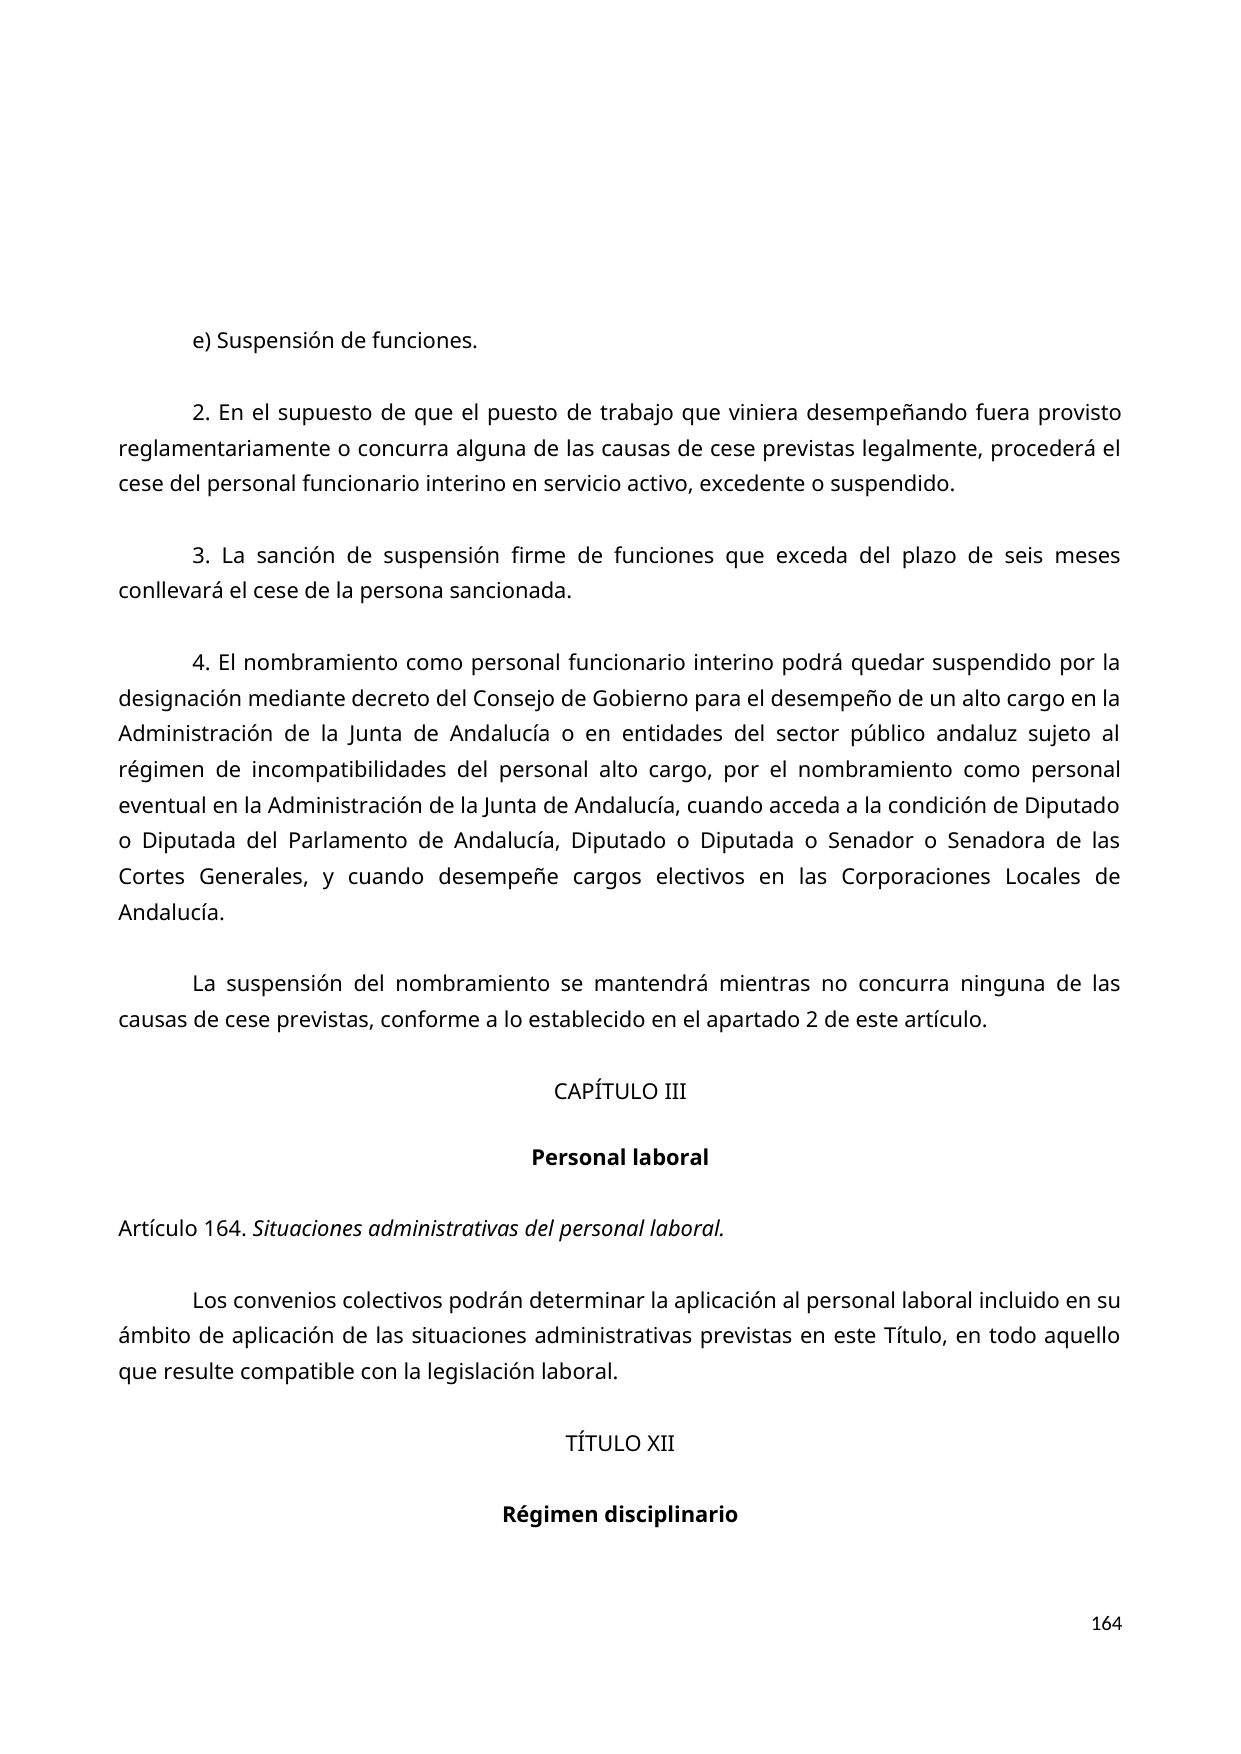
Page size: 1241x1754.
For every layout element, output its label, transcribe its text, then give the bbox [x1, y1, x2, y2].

text Régimen disciplinario [118, 1499, 1122, 1529]
text CAPÍTULO III [118, 1076, 1122, 1105]
text Personal laboral [118, 1142, 1122, 1172]
text 2. En el supuesto de que el puesto de trabajo que viniera desempeñando fuera provisto reglamentariamente o concurra alguna de las causas de cese previstas legalmente, procederá el cese del personal funcionario interino en servicio activo, excedente o suspendido. [118, 397, 1122, 498]
text Los convenios colectivos podrán determinar la aplicación al personal laboral incluido en su ámbito de aplicación de las situaciones administrativas previstas en este Título, en todo aquello que resulte compatible con la legislación laboral. [118, 1285, 1122, 1386]
text e) Suspensión de funciones. [118, 325, 1122, 355]
text 3. La sanción de suspensión firme de funciones que exceda del plazo de seis meses conllevará el cese de la persona sancionada. [118, 540, 1122, 605]
text Artículo 164. Situaciones administrativas del personal laboral. [118, 1213, 1122, 1243]
text La suspensión del nombramiento se mantendrá mientras no concurra ninguna de las causas de cese previstas, conforme a lo establecido en el apartado 2 de este artículo. [118, 968, 1122, 1034]
text 4. El nombramiento como personal funcionario interino podrá quedar suspendido por la designación mediante decreto del Consejo de Gobierno para el desempeño de un alto cargo en la Administración de la Junta de Andalucía o en entidades del sector público andaluz sujeto al régimen de incompatibilidades del personal alto cargo, por el nombramiento como personal eventual en la Administración de la Junta de Andalucía, cuando acceda a la condición de Diputado o Diputada del Parlamento de Andalucía, Diputado o Diputada o Senador o Senadora de las Cortes Generales, y cuando desempeñe cargos electivos en las Corporaciones Locales de Andalucía. [118, 647, 1122, 927]
text TÍTULO XII [118, 1428, 1122, 1457]
